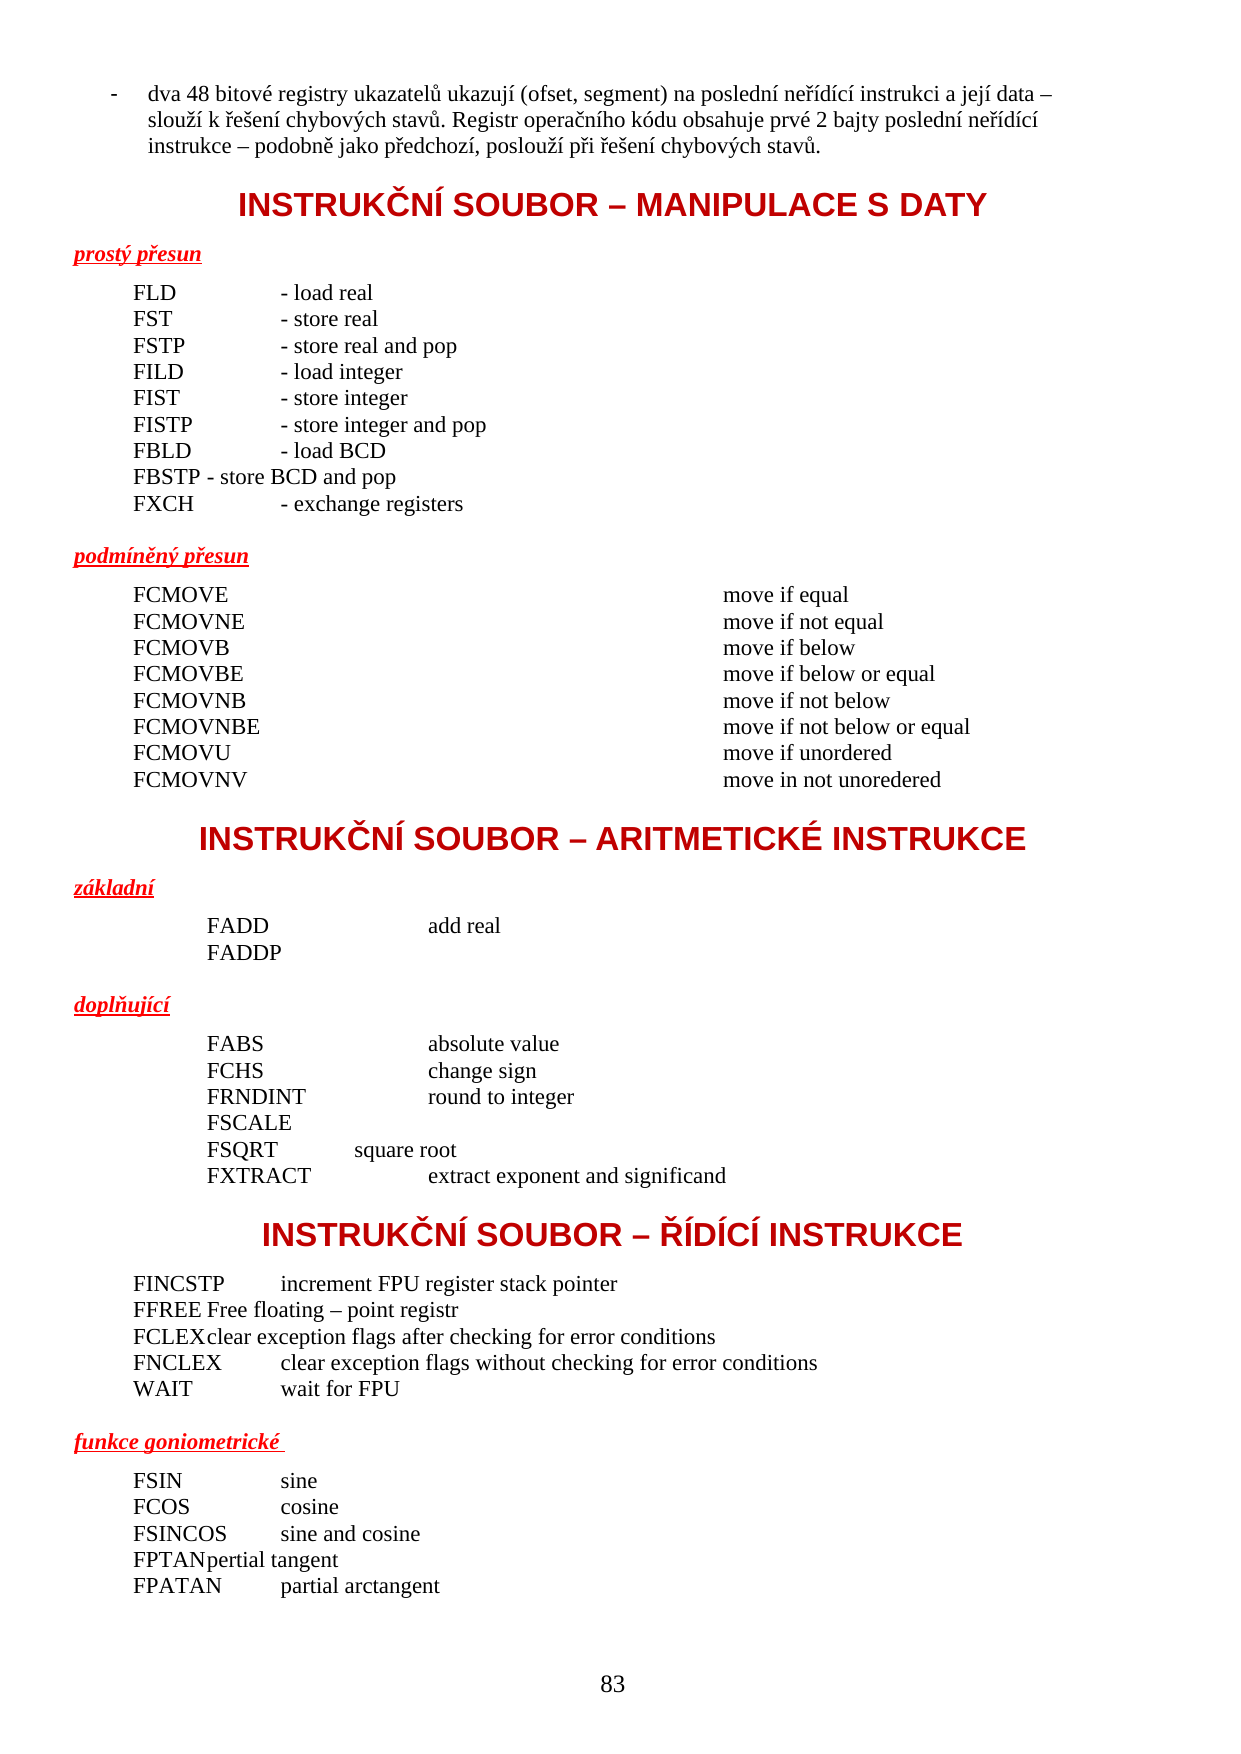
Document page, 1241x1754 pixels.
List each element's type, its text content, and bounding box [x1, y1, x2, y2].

text FINCSTP increment FPU register stack pointer [133, 1270, 1092, 1296]
text FSTP - store real and pop [133, 332, 1092, 358]
text FCMOVNV move in not unoredered [133, 766, 1092, 792]
text FCMOVU move if unordered [133, 739, 1092, 766]
text FLD - load real [133, 279, 1092, 305]
text FBSTP - store BCD and pop [133, 463, 1092, 490]
text FSINCOS sine and cosine [133, 1520, 1092, 1546]
text základní [74, 874, 1151, 900]
text FCMOVE move if equal [133, 581, 1092, 608]
text funkce goniometrické [74, 1428, 1151, 1454]
text FSCALE [133, 1109, 1092, 1136]
text FPTAN pertial tangent [133, 1546, 1092, 1572]
text FCLEX clear exception flags after checking for error conditions [133, 1323, 1092, 1349]
text INSTRUKČNÍ SOUBOR – MANIPULACE S DATY [133, 185, 1092, 223]
text FADDP [133, 939, 1092, 965]
text FSQRT square root [133, 1136, 1092, 1162]
text prostý přesun [74, 240, 1151, 266]
text FISTP - store integer and pop [133, 411, 1092, 437]
text FST - store real [133, 305, 1092, 332]
text FIST - store integer [133, 384, 1092, 411]
text FCHS change sign [133, 1057, 1092, 1083]
text FABS absolute value [133, 1030, 1092, 1057]
text FFREE Free floating – point registr [133, 1296, 1092, 1323]
text FCMOVB move if below [133, 634, 1092, 660]
text FXCH - exchange registers [133, 490, 1092, 516]
text podmíněný přesun [74, 542, 1151, 569]
text FCMOVNE move if not equal [133, 608, 1092, 634]
text FCMOVBE move if below or equal [133, 660, 1092, 687]
text INSTRUKČNÍ SOUBOR – ŘÍDÍCÍ INSTRUKCE [133, 1215, 1092, 1253]
text FXTRACT extract exponent and significand [133, 1162, 1092, 1188]
text FADD add real [133, 912, 1092, 939]
text WAIT wait for FPU [133, 1375, 1092, 1402]
text INSTRUKČNÍ SOUBOR – ARITMETICKÉ INSTRUKCE [133, 818, 1092, 857]
text FCOS cosine [133, 1493, 1092, 1520]
text FRNDINT round to integer [133, 1083, 1092, 1109]
text FPATAN partial arctangent [133, 1572, 1092, 1599]
text FNCLEX clear exception flags without checking for error conditions [133, 1349, 1092, 1375]
text FCMOVNB move if not below [133, 687, 1092, 713]
text FCMOVNBE move if not below or equal [133, 713, 1092, 739]
text FILD - load integer [133, 358, 1092, 384]
text FBLD - load BCD [133, 437, 1092, 463]
text doplňující [74, 992, 1151, 1018]
text FSIN sine [133, 1467, 1092, 1493]
list dva 48 bitové registry ukazatelů ukazují (ofset, segment) na poslední neřídící instrukci a její data – slouží k řešení chybových stavů. Registr operačního kódu obsahuje prvé 2 bajty poslední neřídící instrukce – podobně jako předchozí, poslouží při řešení chybových stavů. [110, 79, 1092, 159]
